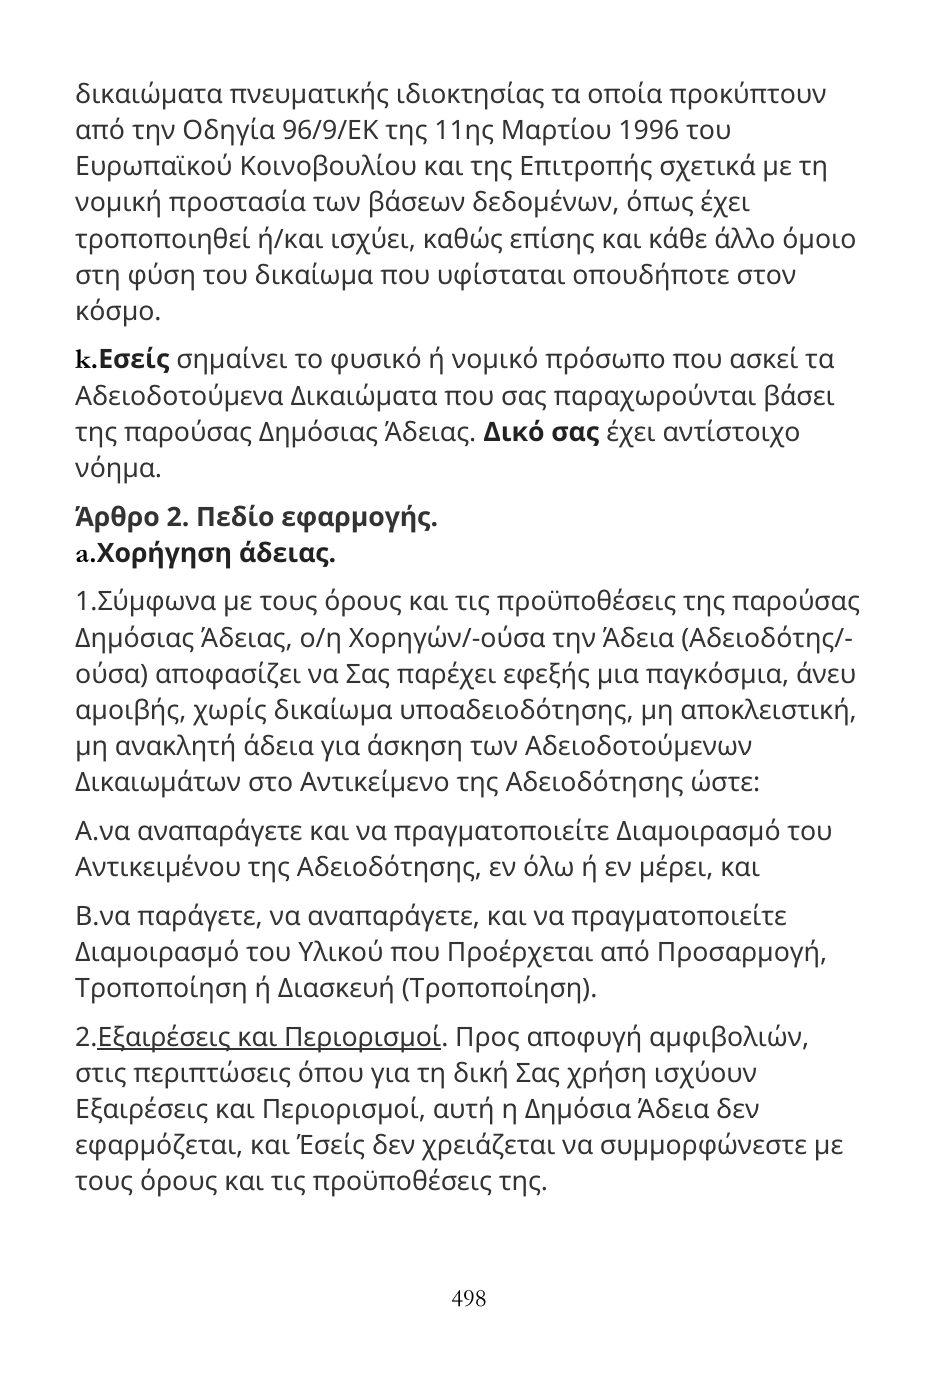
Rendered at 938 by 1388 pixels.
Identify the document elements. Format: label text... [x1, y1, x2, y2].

list Χορήγηση άδειας. [75, 534, 862, 570]
text Άρθρο 2. Πεδίο εφαρμογής. [75, 498, 862, 534]
list να παράγετε, να αναπαράγετε, και να πραγματοποιείτε Διαμοιρασμό του Υλικού που Προέρχεται από Προσαρμογή, Τροποποίηση ή Διασκευή (Τροποποίηση). [75, 897, 862, 1005]
list να αναπαράγετε και να πραγματοποιείτε Διαμοιρασμό του Αντικειμένου της Αδειοδότησης, εν όλω ή εν μέρει, και [75, 812, 862, 884]
list Εξαιρέσεις και Περιορισμοί. Προς αποφυγή αμφιβολιών, στις περιπτώσεις όπου για τη δική Σας χρήση ισχύουν Εξαιρέσεις και Περιορισμοί, αυτή η Δημόσια Άδεια δεν εφαρμόζεται, και Έσείς δεν χρειάζεται να συμμορφώνεστε με τους όρους και τις προϋποθέσεις της. [75, 1017, 862, 1198]
list Σύμφωνα με τους όρους και τις προϋποθέσεις της παρούσας Δημόσιας Άδειας, ο/η Χορηγών/-ούσα την Άδεια (Αδειοδότης/-ούσα) αποφασίζει να Σας παρέχει εφεξής μια παγκόσμια, άνευ αμοιβής, χωρίς δικαίωμα υποαδειοδότησης, μη αποκλειστική, μη ανακλητή άδεια για άσκηση των Αδειοδοτούμενων Δικαιωμάτων στο Αντικείμενο της Αδειοδότησης ώστε: [75, 582, 862, 799]
list Εσείς σημαίνει το φυσικό ή νομικό πρόσωπο που ασκεί τα Αδειοδοτούμενα Δικαιώματα που σας παραχωρούνται βάσει της παρούσας Δημόσιας Άδειας. Δικό σας έχει αντίστοιχο νόημα. [75, 341, 862, 485]
list δικαιώματα πνευματικής ιδιοκτησίας τα οποία προκύπτουν από την Οδηγία 96/9/ΕΚ της 11ης Μαρτίου 1996 του Ευρωπαϊκού Κοινοβουλίου και της Επιτροπής σχετικά με τη νομική προστασία των βάσεων δεδομένων, όπως έχει τροποποιηθεί ή/και ισχύει, καθώς επίσης και κάθε άλλο όμοιο στη φύση του δικαίωμα που υφίσταται οπουδήποτε στον κόσμο. [75, 75, 862, 328]
